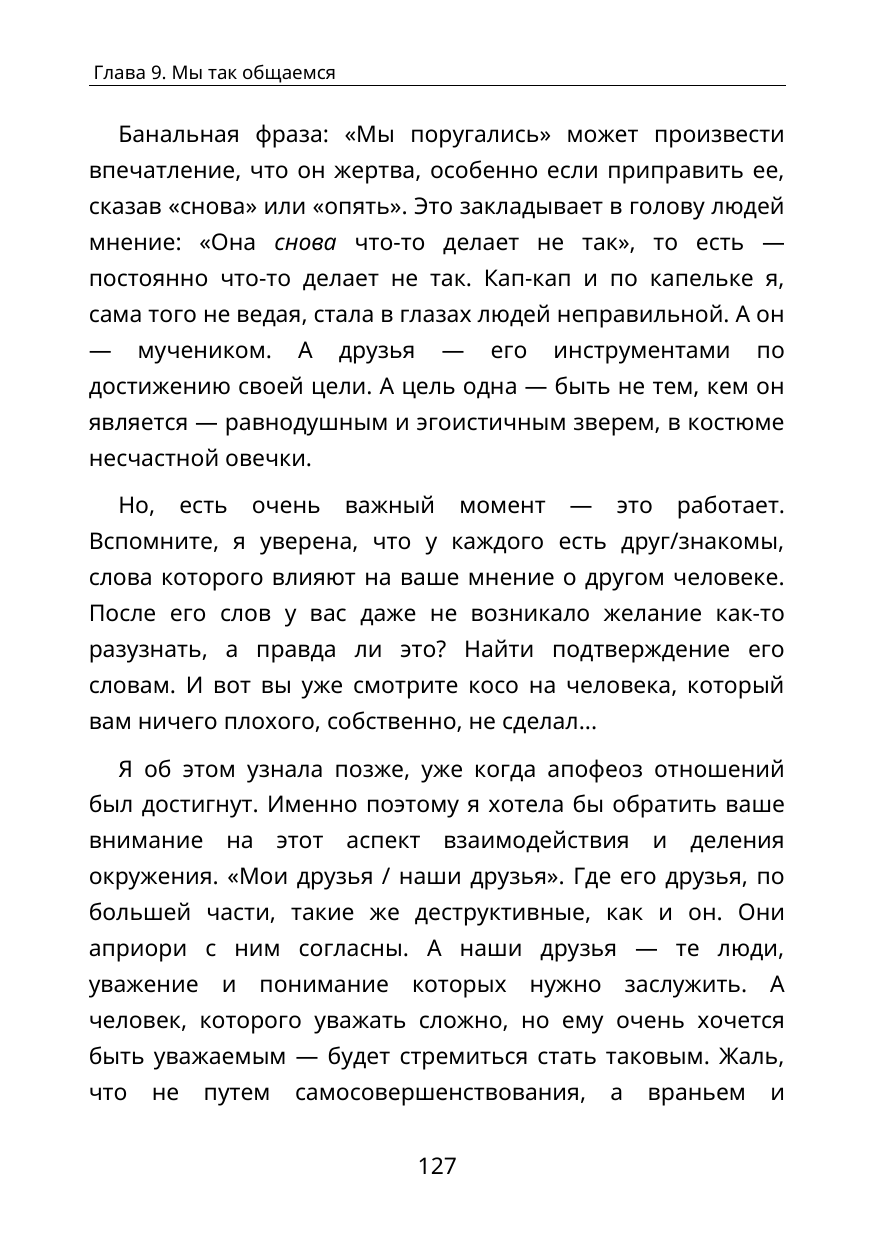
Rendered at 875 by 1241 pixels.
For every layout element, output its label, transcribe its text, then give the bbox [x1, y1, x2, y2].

text Но, есть очень важный момент — это работает. Вспомните, я уверена, что у каждого есть друг/знакомы, слова которого влияют на ваше мнение о другом человеке. После его слов у вас даже не возникало желание как-то разузнать, а правда ли это? Найти подтверждение его словам. И вот вы уже смотрите косо на человека, который вам ничего плохого, собственно, не сделал... [88, 489, 786, 736]
text Банальная фраза: «Мы поругались» может произвести впечатление, что он жертва, особенно если приправить ее, сказав «снова» или «опять». Это закладывает в голову людей мнение: «Она снова что-то делает не так», то есть — постоянно что-то делает не так. Кап-кап и по капельке я, сама того не ведая, стала в глазах людей неправильной. А он — мучеником. А друзья — его инструментами по достижению своей цели. А цель одна — быть не тем, кем он является — равнодушным и эгоистичным зверем, в костюме несчастной овечки. [88, 118, 786, 473]
text Я об этом узнала позже, уже когда апофеоз отношений был достигнут. Именно поэтому я хотела бы обратить ваше внимание на этот аспект взаимодействия и деления окружения. «Мои друзья / наши друзья». Где его друзья, по большей части, такие же деструктивные, как и он. Они априори с ним согласны. А наши друзья — те люди, уважение и понимание которых нужно заслужить. А человек, которого уважать сложно, но ему очень хочется быть уважаемым — будет стремиться стать таковым. Жаль, что не путем самосовершенствования, а враньем и [88, 752, 786, 1107]
